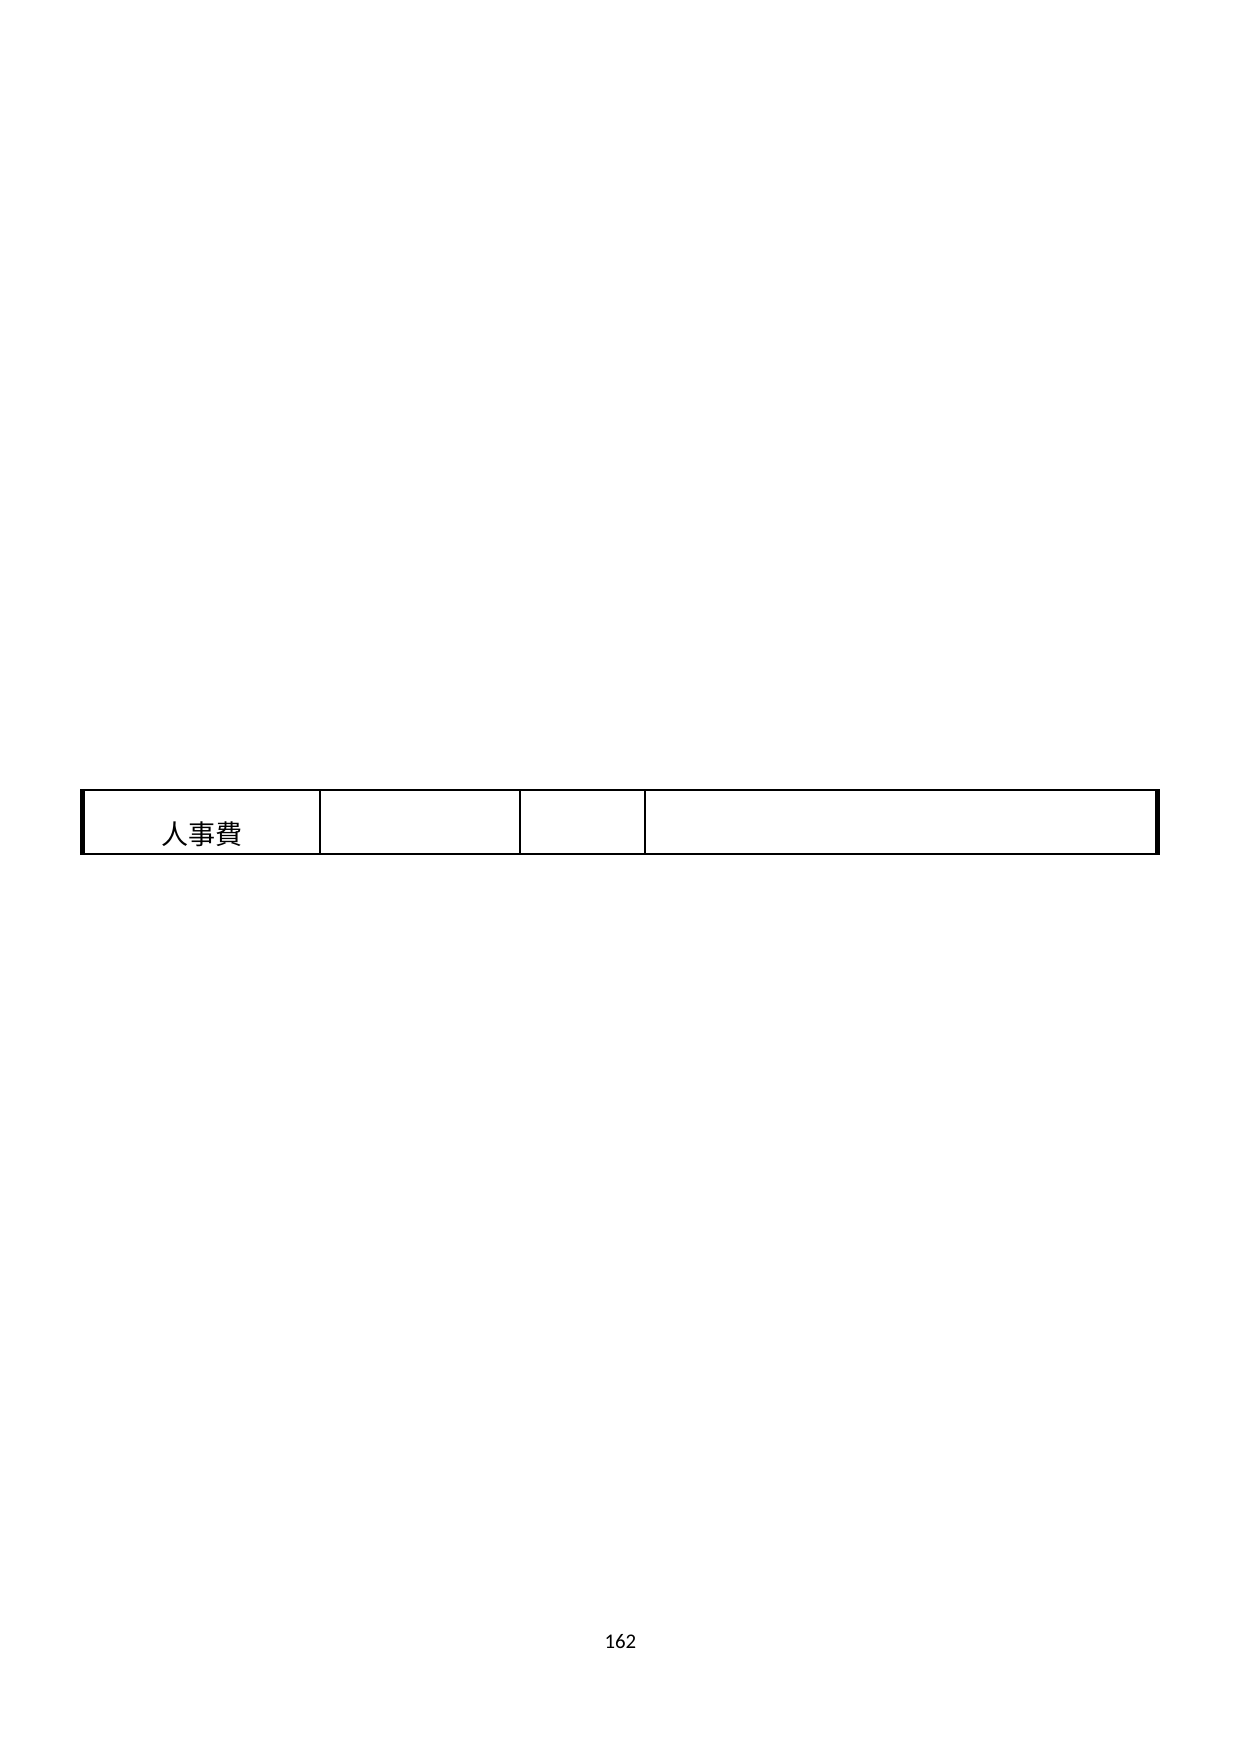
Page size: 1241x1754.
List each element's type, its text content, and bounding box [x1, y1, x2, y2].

table_cell 人事費 [85, 791, 319, 853]
table_cell [646, 791, 1155, 853]
table_cell [321, 791, 519, 853]
table_cell [521, 791, 644, 853]
